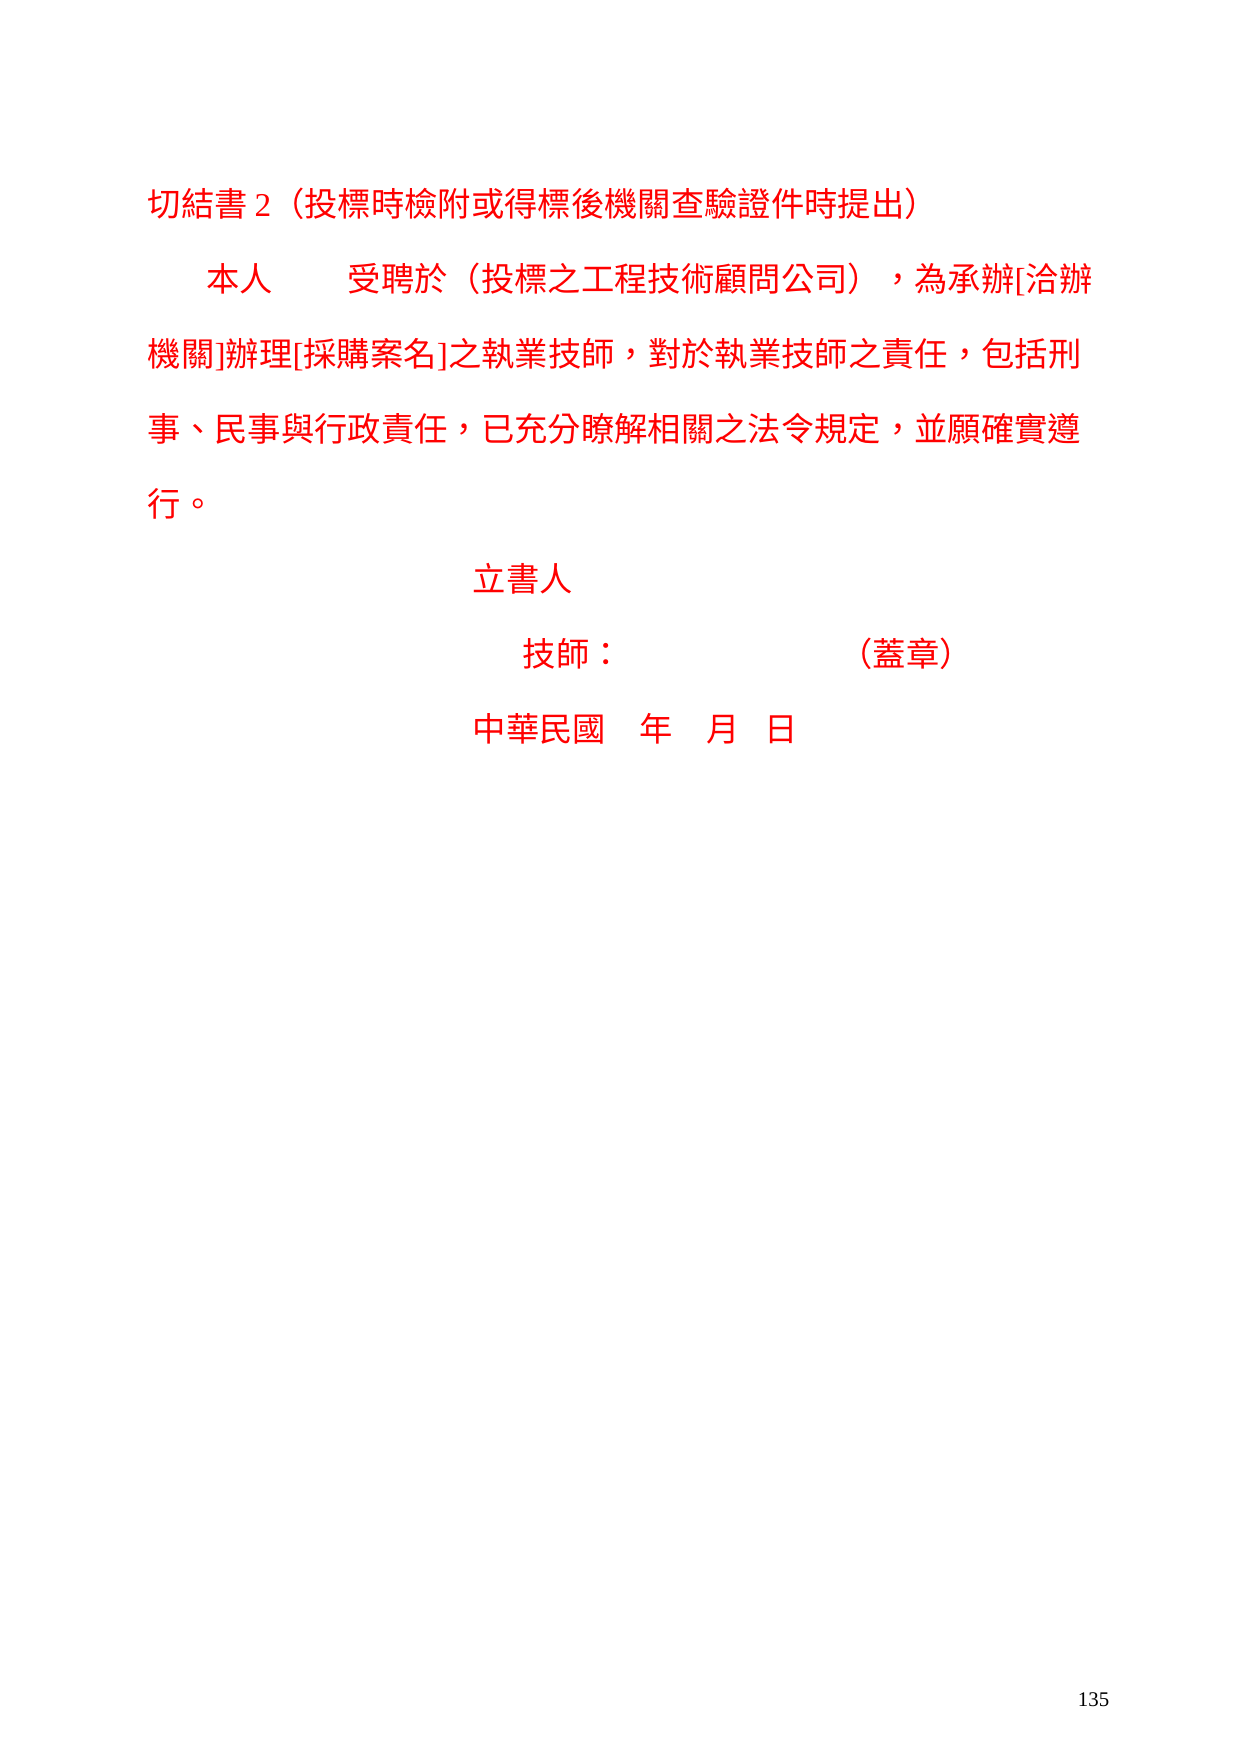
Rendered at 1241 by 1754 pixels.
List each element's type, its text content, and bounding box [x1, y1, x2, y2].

text 中華民國 年 月 日 [473, 689, 1092, 764]
text 本人 受聘於（投標之工程技術顧問公司），為承辦[洽辦機關]辦理[採購案名]之執業技師，對於執業技師之責任，包括刑事、民事與行政責任，已充分瞭解相關之法令規定，並願確實遵行。 [148, 239, 1092, 539]
text 技師： （蓋章） [523, 614, 1092, 689]
text 立書人 [473, 539, 1092, 614]
text 切結書2（投標時檢附或得標後機關查驗證件時提出） [148, 164, 1092, 239]
